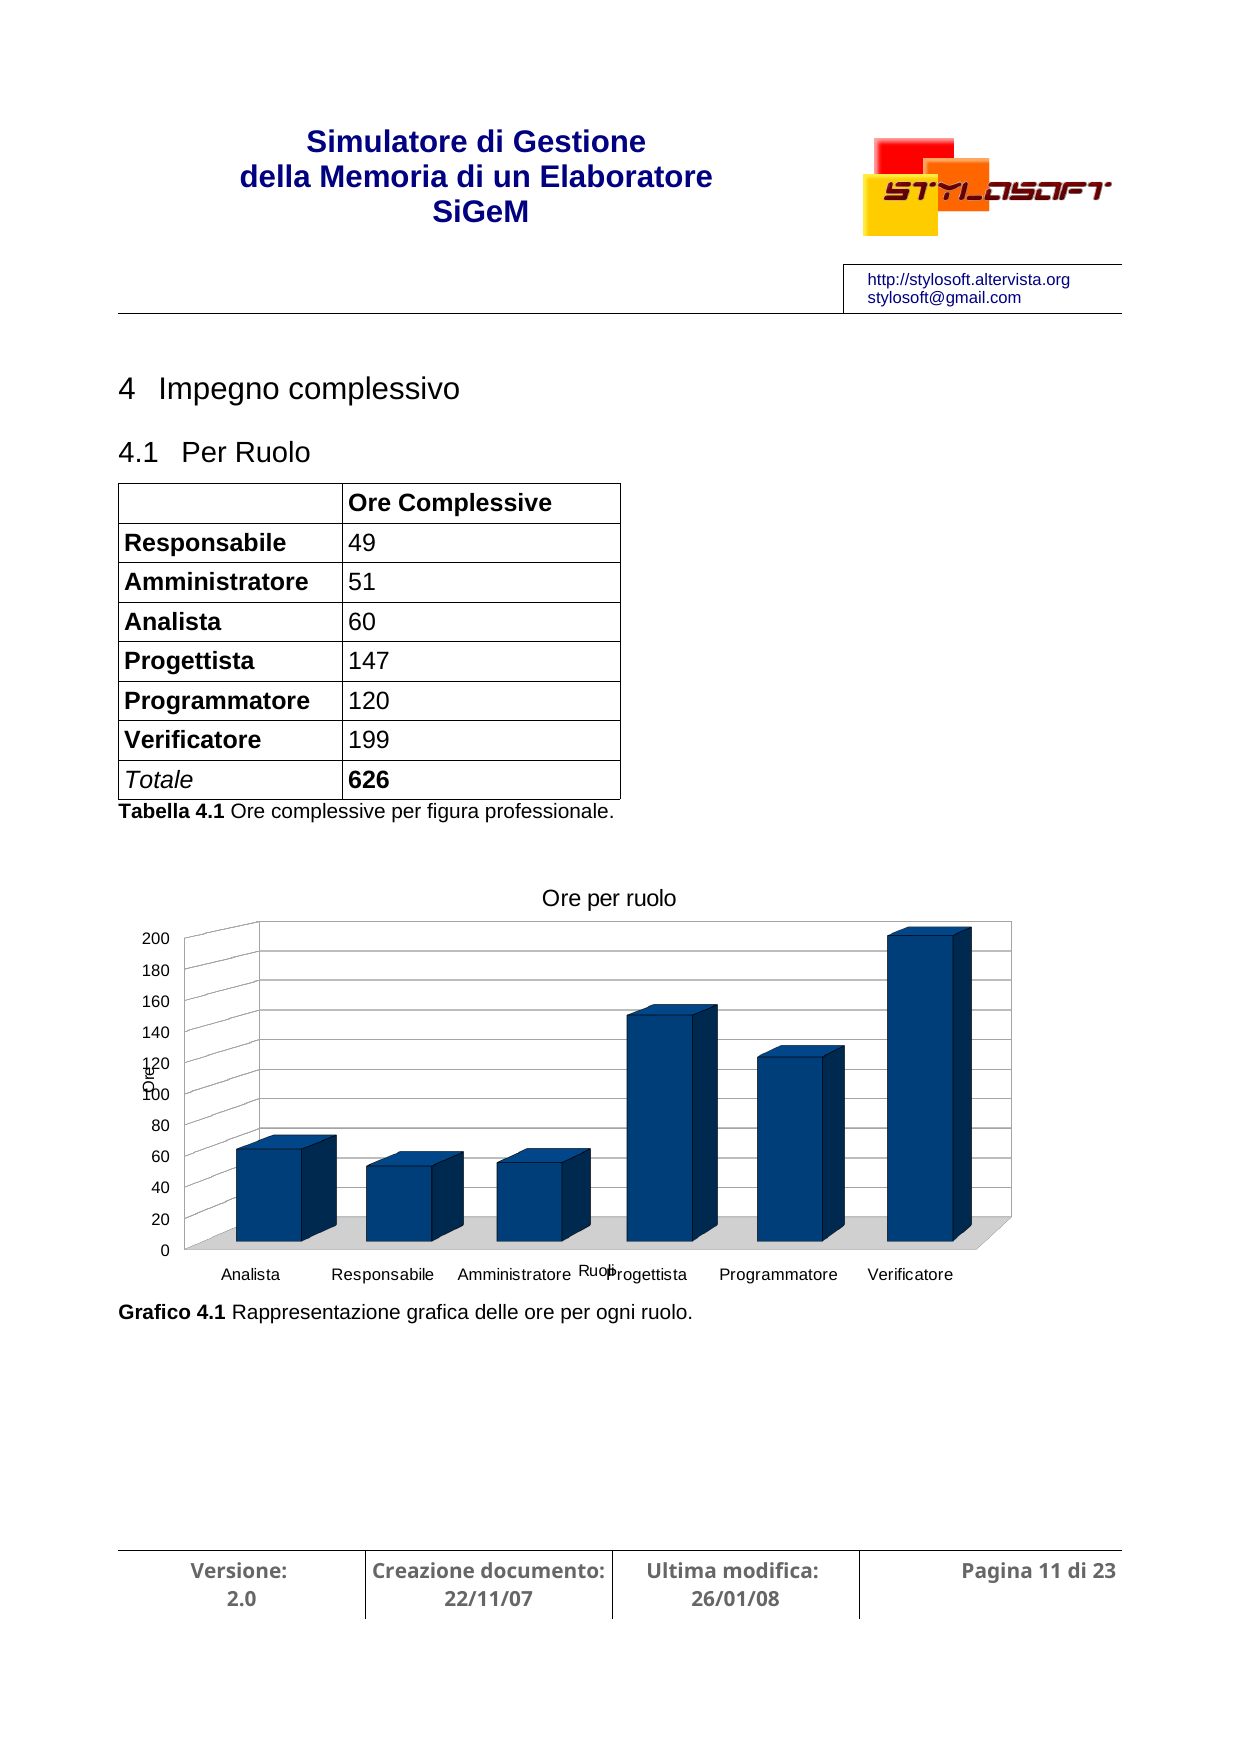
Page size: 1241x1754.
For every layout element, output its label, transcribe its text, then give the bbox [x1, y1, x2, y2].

table_cell 626 [343, 761, 620, 799]
text Tabella 4.1 Ore complessive per figura professionale. [118, 799, 1122, 822]
table_cell Analista [119, 603, 342, 641]
table_cell 199 [343, 721, 620, 759]
picture [848, 123, 1117, 247]
table_cell 49 [343, 524, 620, 562]
table_cell Totale [119, 761, 342, 799]
text Grafico 4.1 Rappresentazione grafica delle ore per ogni ruolo. [118, 1301, 1122, 1324]
table_cell 51 [343, 563, 620, 602]
table_cell Responsabile [119, 524, 342, 562]
table_cell Programmatore [119, 682, 342, 720]
table_cell Amministratore [119, 563, 342, 602]
table_cell 60 [343, 603, 620, 641]
table_cell 147 [343, 642, 620, 681]
table_header [119, 484, 342, 523]
table_cell Verificatore [119, 721, 342, 759]
subtitle Per Ruolo [118, 436, 1122, 468]
table_cell 120 [343, 682, 620, 720]
table_cell Progettista [119, 642, 342, 681]
table_header Ore Complessive [343, 484, 620, 523]
subtitle Impegno complessivo [118, 371, 1122, 406]
